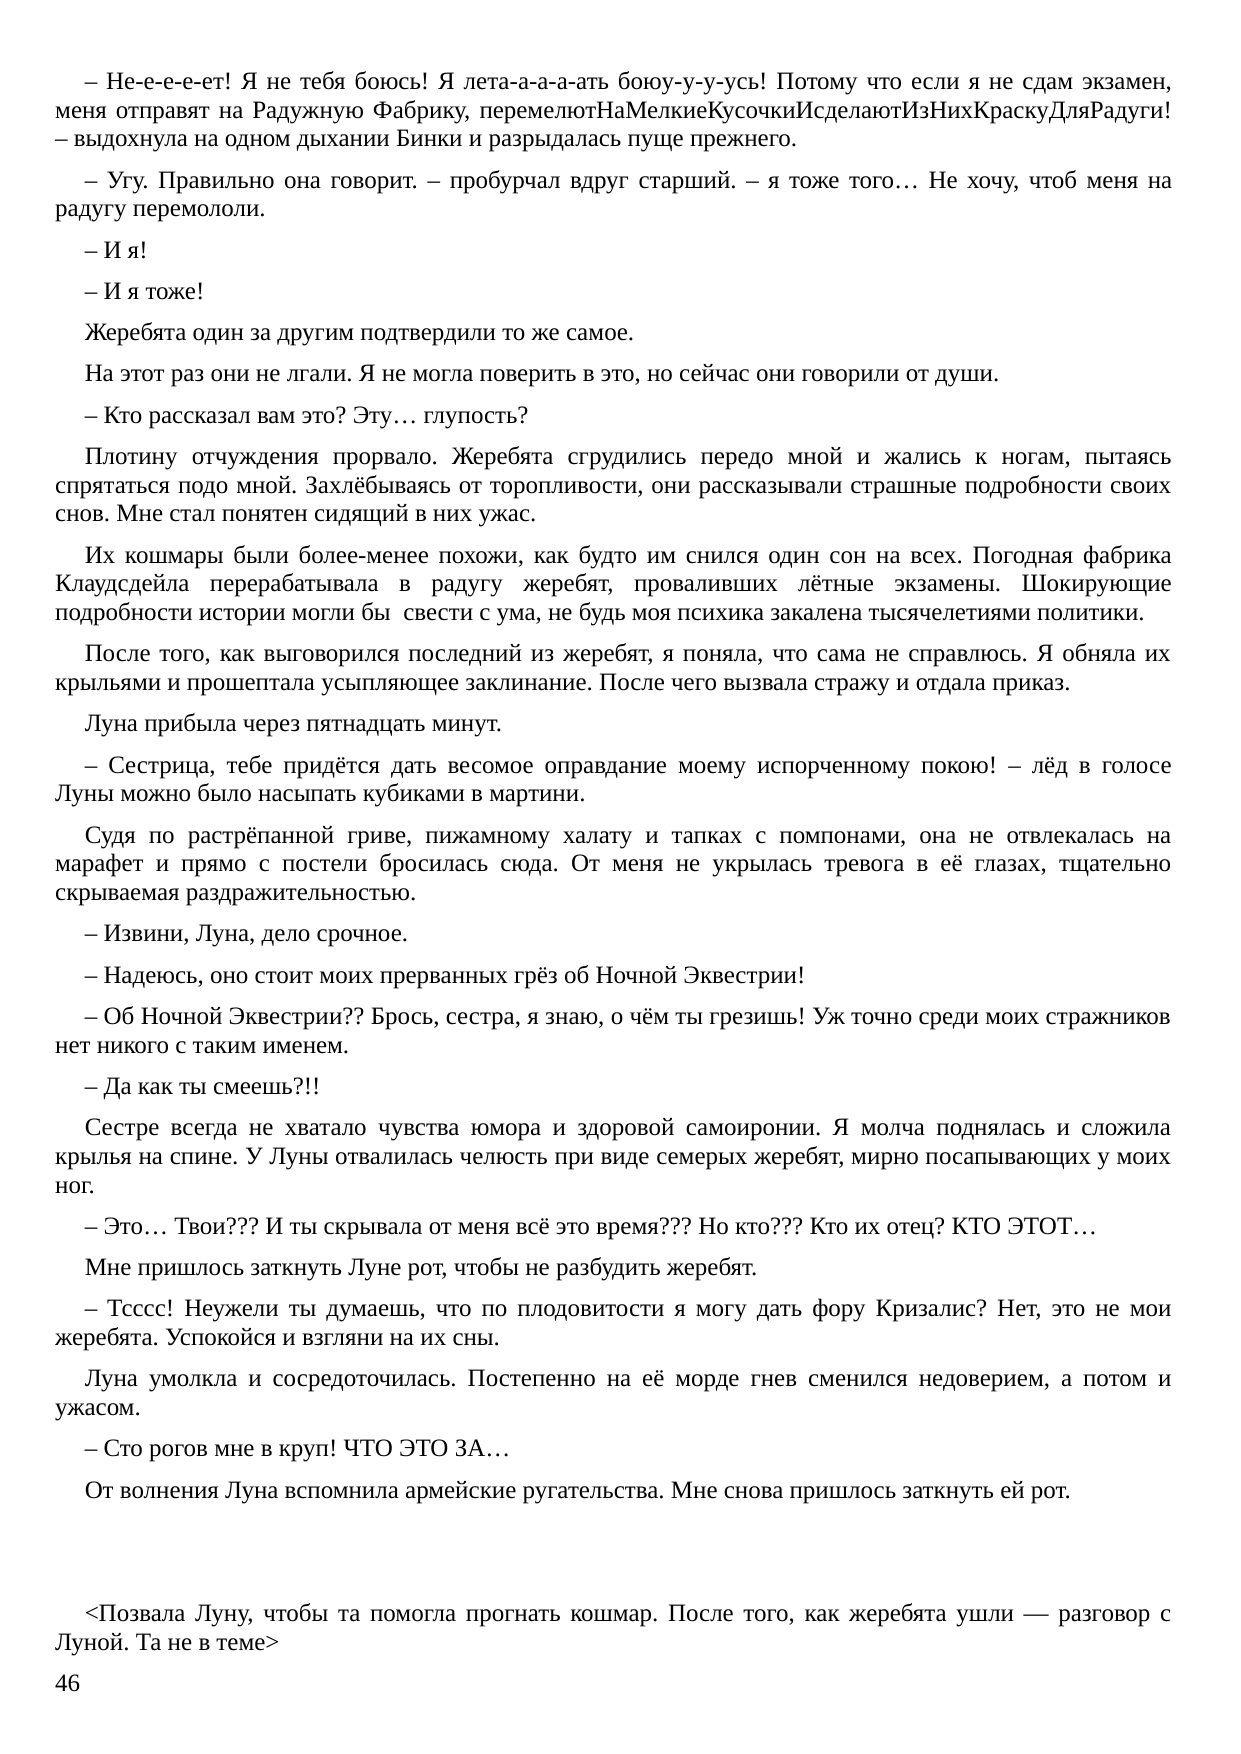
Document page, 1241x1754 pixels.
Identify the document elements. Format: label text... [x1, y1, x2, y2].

text – Не-е-е-е-ет! Я не тебя боюсь! Я лета-а-а-а-ать боюу-у-у-усь! Потому что если я не сдам экзамен, меня отправят на Радужную Фабрику, перемелютНаМелкиеКусочкиИсделаютИзНихКраскуДляРадуги! – выдохнула на одном дыхании Бинки и разрыдалась пуще прежнего. [55, 66, 1173, 152]
text – Угу. Правильно она говорит. – пробурчал вдруг старший. – я тоже того… Не хочу, чтоб меня на радугу перемололи. [55, 165, 1173, 222]
text – Кто рассказал вам это? Эту… глупость? [55, 400, 1173, 428]
text Плотину отчуждения прорвало. Жеребята сгрудились передо мной и жались к ногам, пытаясь спрятаться подо мной. Захлёбываясь от торопливости, они рассказывали страшные подробности своих снов. Мне стал понятен сидящий в них ужас. [55, 441, 1173, 527]
text После того, как выговорился последний из жеребят, я поняла, что сама не справлюсь. Я обняла их крыльями и прошептала усыпляющее заклинание. После чего вызвала стражу и отдала приказ. [55, 638, 1173, 696]
text Луна прибыла через пятнадцать минут. [55, 708, 1173, 737]
text Судя по растрёпанной гриве, пижамному халату и тапках с помпонами, она не отвлекалась на марафет и прямо с постели бросилась сюда. От меня не укрылась тревога в её глазах, тщательно скрываемая раздражительностью. [55, 820, 1173, 906]
text Луна умолкла и сосредоточилась. Постепенно на её морде гнев сменился недоверием, а потом и ужасом. [55, 1363, 1173, 1421]
text Их кошмары были более-менее похожи, как будто им снился один сон на всех. Погодная фабрика Клаудсдейла перерабатывала в радугу жеребят, проваливших лётные экзамены. Шокирующие подробности истории могли бы свести с ума, не будь моя психика закалена тысячелетиями политики. [55, 540, 1173, 626]
text – Сестрица, тебе придётся дать весомое оправдание моему испорченному покою! – лёд в голосе Луны можно было насыпать кубиками в мартини. [55, 750, 1173, 807]
text Мне пришлось заткнуть Луне рот, чтобы не разбудить жеребят. [55, 1252, 1173, 1281]
text Сестре всегда не хватало чувства юмора и здоровой самоиронии. Я молча поднялась и сложила крылья на спине. У Луны отвалилась челюсть при виде семерых жеребят, мирно посапывающих у моих ног. [55, 1112, 1173, 1198]
text – Это… Твои??? И ты скрывала от меня всё это время??? Но кто??? Кто их отец? КТО ЭТОТ… [55, 1211, 1173, 1240]
text – Извини, Луна, дело срочное. [55, 918, 1173, 947]
text – Сто рогов мне в круп! ЧТО ЭТО ЗА… [55, 1433, 1173, 1462]
text Жеребята один за другим подтвердили то же самое. [55, 317, 1173, 346]
text – И я! [55, 235, 1173, 263]
text – Об Ночной Эквестрии?? Брось, сестра, я знаю, о чём ты грезишь! Уж точно среди моих стражников нет никого с таким именем. [55, 1001, 1173, 1058]
text На этот раз они не лгали. Я не могла поверить в это, но сейчас они говорили от души. [55, 358, 1173, 387]
text – Да как ты смеешь?!! [55, 1071, 1173, 1100]
text – Тсссс! Неужели ты думаешь, что по плодовитости я могу дать фору Кризалис? Нет, это не мои жеребята. Успокойся и взгляни на их сны. [55, 1293, 1173, 1351]
text – И я тоже! [55, 276, 1173, 305]
text <Позвала Луну, чтобы та помогла прогнать кошмар. После того, как жеребята ушли — разговор с Луной. Та не в теме> [55, 1598, 1173, 1656]
text – Надеюсь, оно стоит моих прерванных грёз об Ночной Эквестрии! [55, 960, 1173, 988]
text От волнения Луна вспомнила армейские ругательства. Мне снова пришлось заткнуть ей рот. [55, 1475, 1173, 1503]
